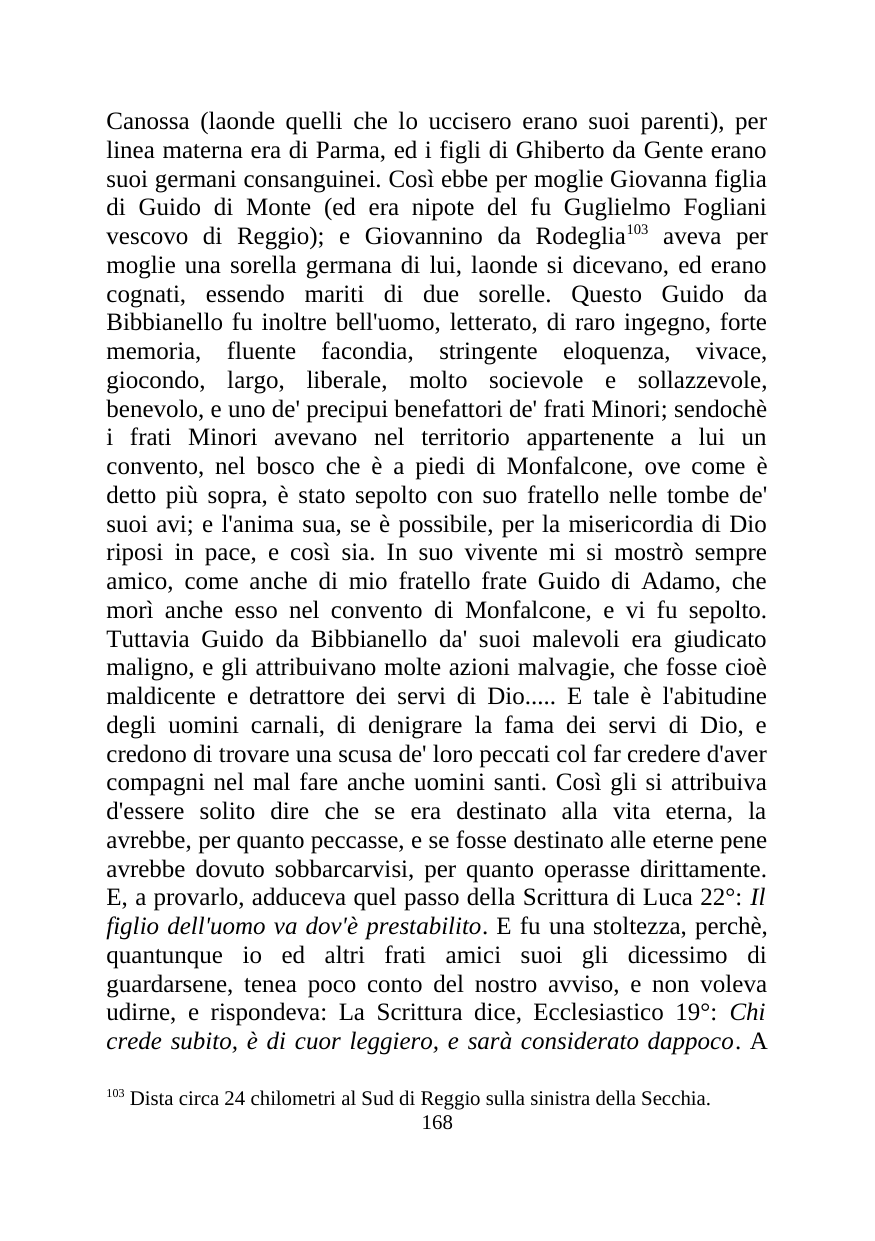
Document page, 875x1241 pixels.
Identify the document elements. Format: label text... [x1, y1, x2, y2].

text Canossa (laonde quelli che lo uccisero erano suoi parenti), per linea materna era di Parma, ed i figli di Ghiberto da Gente erano suoi germani consanguinei. Così ebbe per moglie Giovanna figlia di Guido di Monte (ed era nipote del fu Guglielmo Fogliani vescovo di Reggio); e Giovannino da Rodeglia aveva per moglie una sorella germana di lui, laonde si dicevano, ed erano cognati, essendo mariti di due sorelle. Questo Guido da Bibbianello fu inoltre bell'uomo, letterato, di raro ingegno, forte memoria, fluente facondia, stringente eloquenza, vivace, giocondo, largo, liberale, molto socievole e sollazzevole, benevolo, e uno de' precipui benefattori de' frati Minori; sendochè i frati Minori avevano nel territorio appartenente a lui un convento, nel bosco che è a piedi di Monfalcone, ove come è detto più sopra, è stato sepolto con suo fratello nelle tombe de' suoi avi; e l'anima sua, se è possibile, per la misericordia di Dio riposi in pace, e così sia. In suo vivente mi si mostrò sempre amico, come anche di mio fratello frate Guido di Adamo, che morì anche esso nel convento di Monfalcone, e vi fu sepolto. Tuttavia Guido da Bibbianello da' suoi malevoli era giudicato maligno, e gli attribuivano molte azioni malvagie, che fosse cioè maldicente e detrattore dei servi di Dio..... E tale è l'abitudine degli uomini carnali, di denigrare la fama dei servi di Dio, e credono di trovare una scusa de' loro peccati col far credere d'aver compagni nel mal fare anche uomini santi. Così gli si attribuiva d'essere solito dire che se era destinato alla vita eterna, la avrebbe, per quanto peccasse, e se fosse destinato alle eterne pene avrebbe dovuto sobbarcarvisi, per quanto operasse dirittamente. E, a provarlo, adduceva quel passo della Scrittura di Luca 22°: Il figlio dell'uomo va dov'è prestabilito. E fu una stoltezza, perchè, quantunque io ed altri frati amici suoi gli dicessimo di guardarsene, tenea poco conto del nostro avviso, e non voleva udirne, e rispondeva: La Scrittura dice, Ecclesiastico 19°: Chi crede subito, è di cuor leggiero, e sarà considerato dappoco. A [106, 106, 768, 1055]
text Dista circa 24 chilometri al Sud di Reggio sulla sinistra della Secchia. [106, 1086, 768, 1110]
